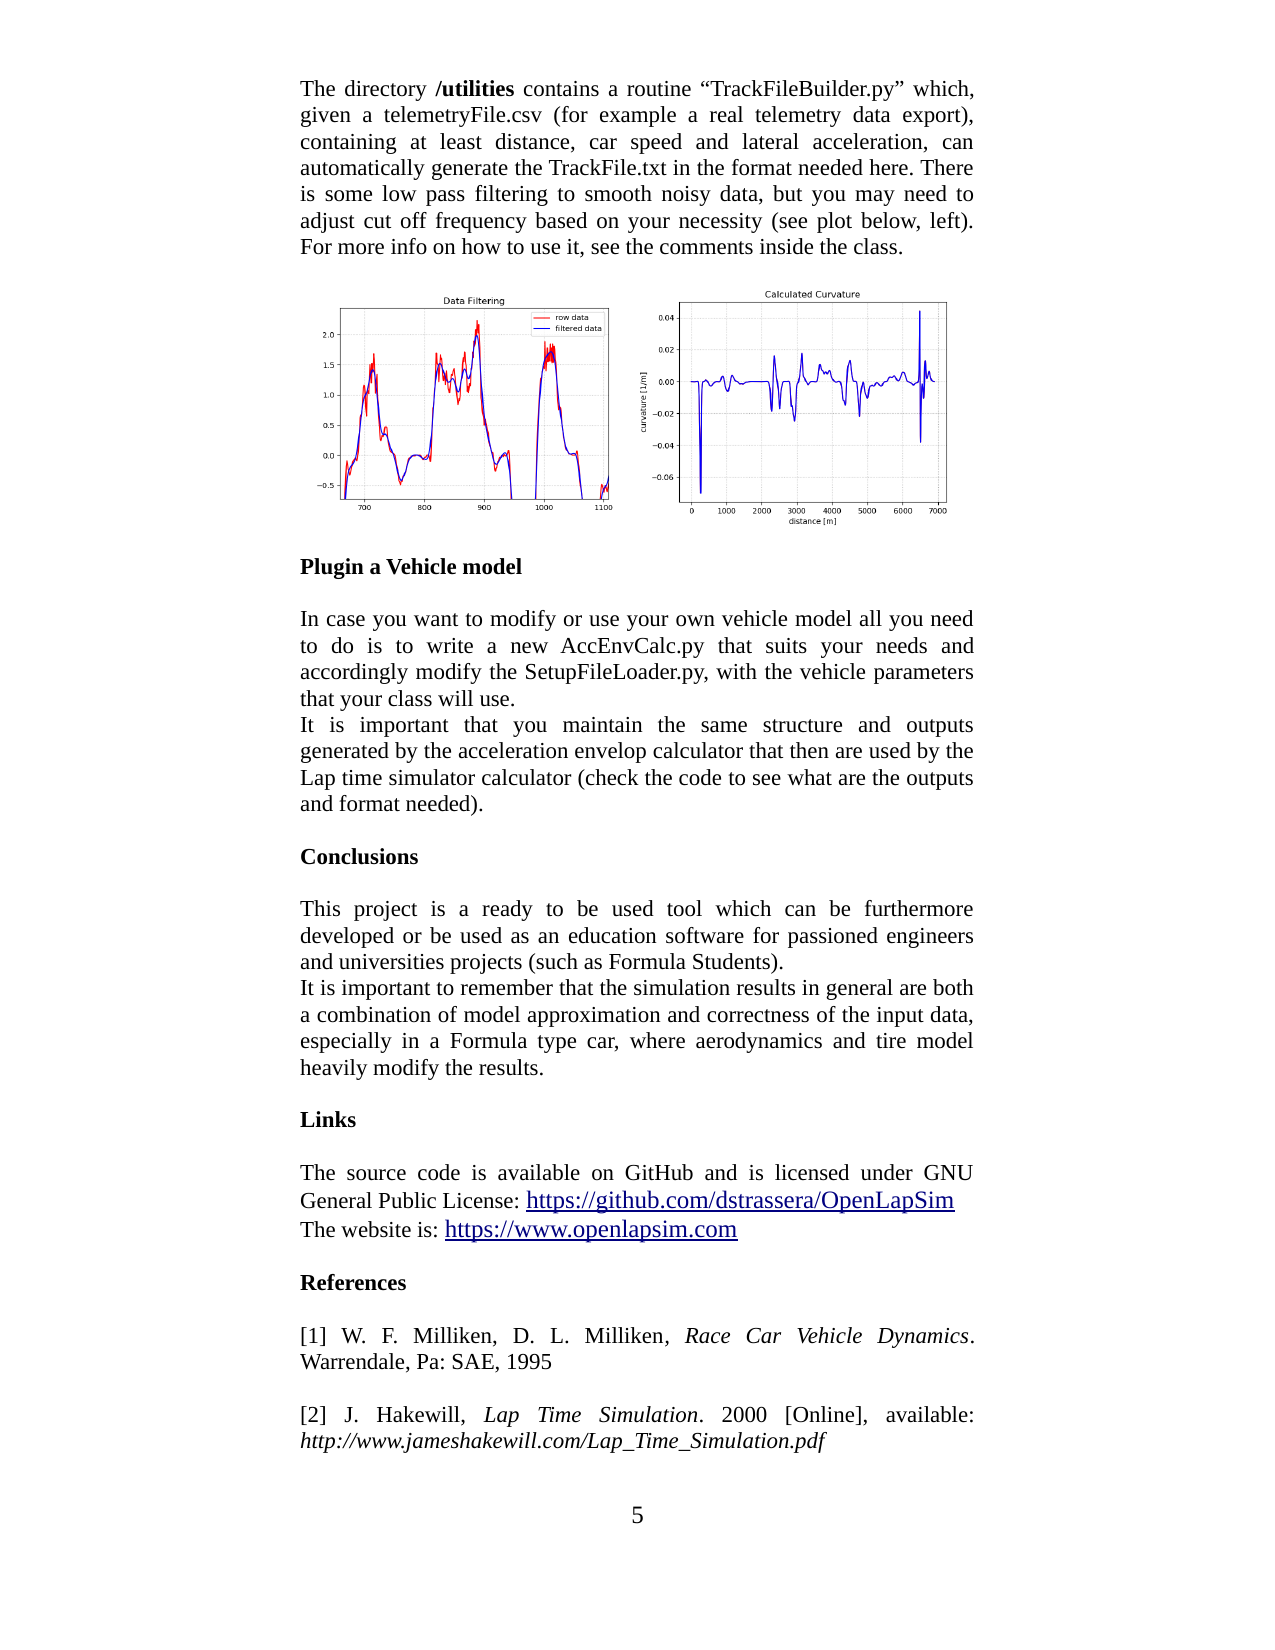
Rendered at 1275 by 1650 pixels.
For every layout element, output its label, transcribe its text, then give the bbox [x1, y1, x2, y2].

text Conclusions [300, 843, 975, 869]
text [1] W. F. Milliken, D. L. Milliken, Race Car Vehicle Dynamics. Warrendale, Pa: SAE, 1995 [300, 1322, 975, 1374]
text [2] J. Hakewill, Lap Time Simulation. 2000 [Online], available: http://www.jameshakewill.com/Lap_Time_Simulation.pdf [300, 1401, 975, 1454]
text The directory /utilities contains a routine “TrackFileBuilder.py” which, given a telemetryFile.csv (for example a real telemetry data export), containing at least distance, car speed and lateral acceleration, can automatically generate the TrackFile.txt in the format needed here. There is some low pass filtering to smooth noisy data, but you may need to adjust cut off frequency based on your necessity (see plot below, left). For more info on how to use it, see the comments inside the class. [300, 75, 975, 259]
text The website is: https://www.openlapsim.com [300, 1214, 975, 1243]
text Links [300, 1106, 975, 1133]
text This project is a ready to be used tool which can be furthermore developed or be used as an education software for passioned engineers and universities projects (such as Formula Students). [300, 895, 975, 974]
text It is important to remember that the simulation results in general are both a combination of model approximation and correctness of the input data, especially in a Formula type car, where aerodynamics and tire model heavily modify the results. [300, 974, 975, 1080]
text The source code is available on GitHub and is licensed under GNU General Public License: https://github.com/dstrassera/OpenLapSim [300, 1159, 975, 1214]
text In case you want to modify or use your own vehicle model all you need to do is to write a new AccEnvCalc.py that suits your needs and accordingly modify the SetupFileLoader.py, with the vehicle parameters that your class will use. [300, 606, 975, 711]
text Plugin a Vehicle model [300, 553, 975, 579]
text It is important that you maintain the same structure and outputs generated by the acceleration envelop calculator that then are used by the Lap time simulator calculator (check the code to see what are the outputs and format needed). [300, 711, 975, 816]
text References [300, 1269, 975, 1296]
